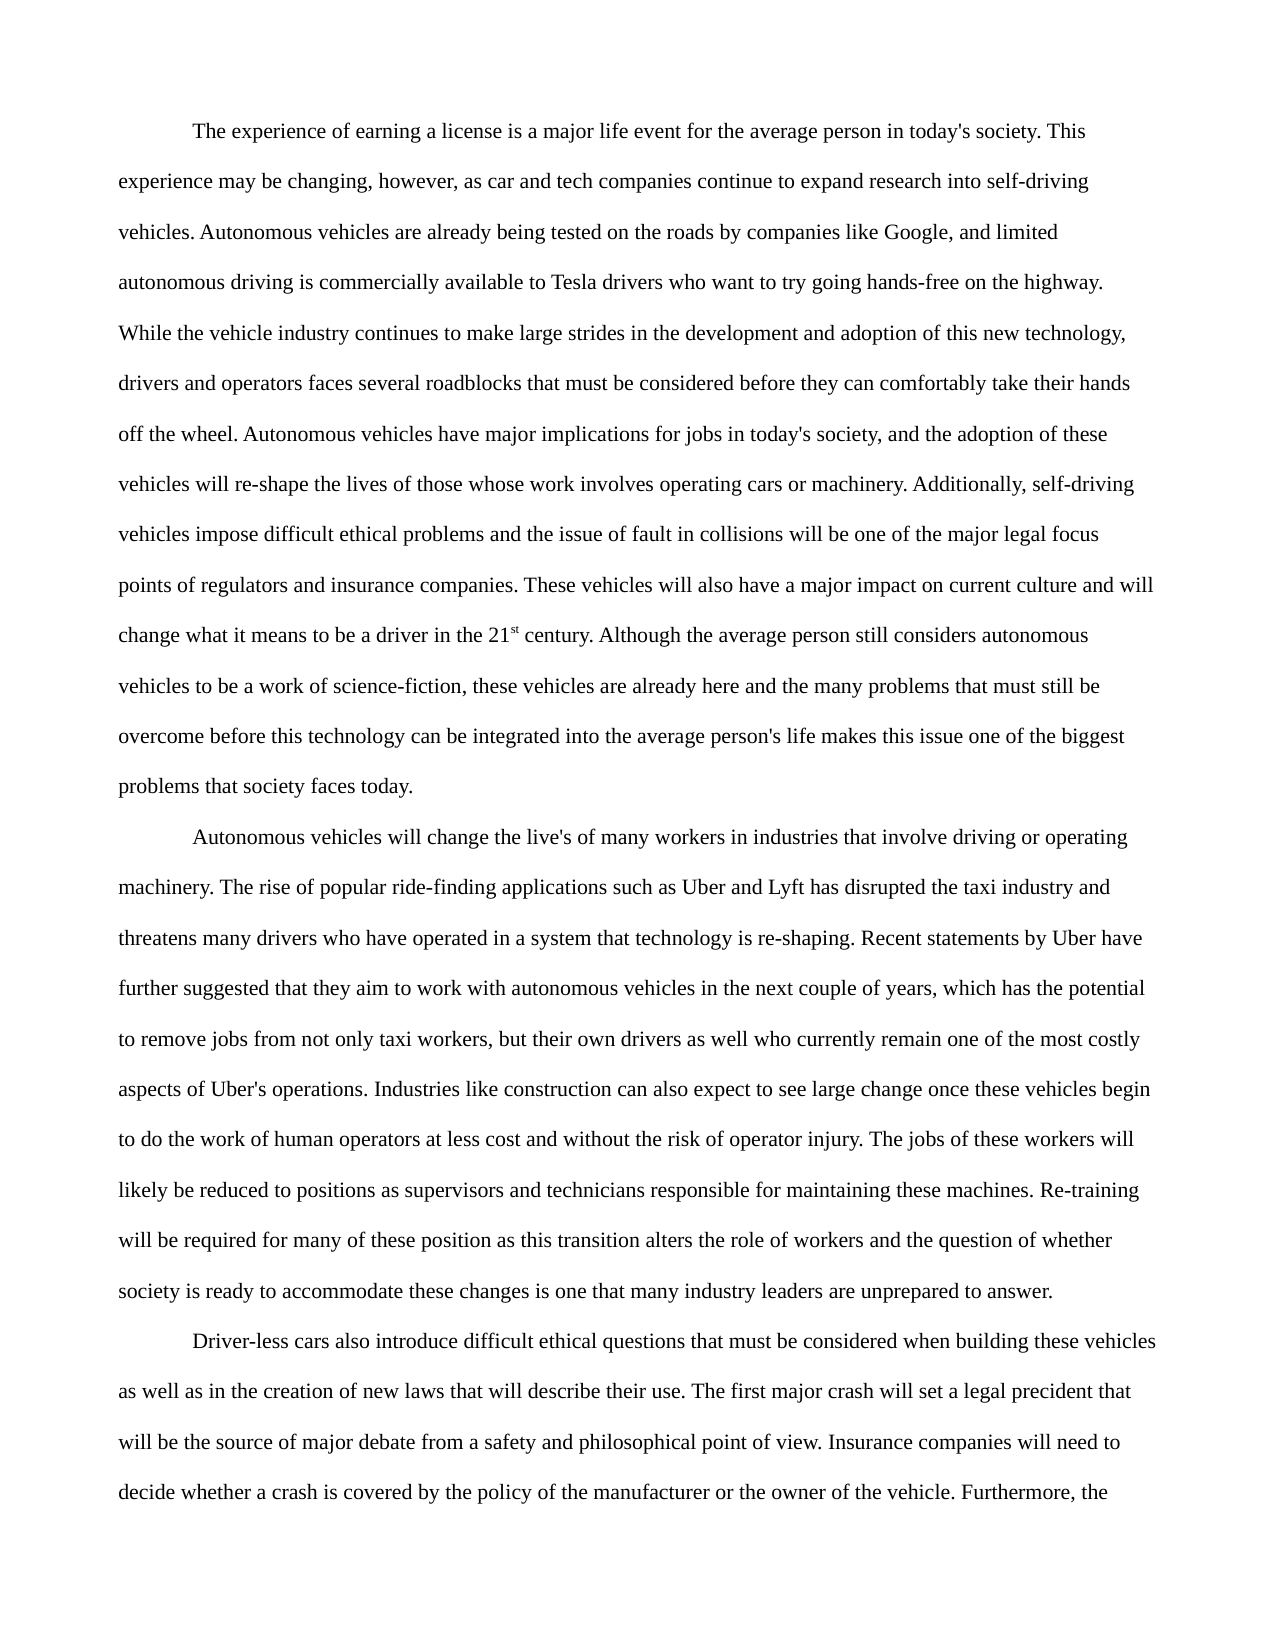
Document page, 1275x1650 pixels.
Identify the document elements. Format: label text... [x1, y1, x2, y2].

text Autonomous vehicles will change the live's of many workers in industries that involve driving or operating machinery. The rise of popular ride-finding applications such as Uber and Lyft has disrupted the taxi industry and threatens many drivers who have operated in a system that technology is re-shaping. Recent statements by Uber have further suggested that they aim to work with autonomous vehicles in the next couple of years, which has the potential to remove jobs from not only taxi workers, but their own drivers as well who currently remain one of the most costly aspects of Uber's operations. Industries like construction can also expect to see large change once these vehicles begin to do the work of human operators at less cost and without the risk of operator injury. The jobs of these workers will likely be reduced to positions as supervisors and technicians responsible for maintaining these machines. Re-training will be required for many of these position as this transition alters the role of workers and the question of whether society is ready to accommodate these changes is one that many industry leaders are unprepared to answer. [118, 824, 1157, 1303]
text Driver-less cars also introduce difficult ethical questions that must be considered when building these vehicles as well as in the creation of new laws that will describe their use. The first major crash will set a legal precident that will be the source of major debate from a safety and philosophical point of view. Insurance companies will need to decide whether a crash is covered by the policy of the manufacturer or the owner of the vehicle. Furthermore, the [118, 1328, 1157, 1504]
text The experience of earning a license is a major life event for the average person in today's society. This experience may be changing, however, as car and tech companies continue to expand research into self-driving vehicles. Autonomous vehicles are already being tested on the roads by companies like Google, and limited autonomous driving is commercially available to Tesla drivers who want to try going hands-free on the highway. While the vehicle industry continues to make large strides in the development and adoption of this new technology, drivers and operators faces several roadblocks that must be considered before they can comfortably take their hands off the wheel. Autonomous vehicles have major implications for jobs in today's society, and the adoption of these vehicles will re-shape the lives of those whose work involves operating cars or machinery. Additionally, self-driving vehicles impose difficult ethical problems and the issue of fault in collisions will be one of the major legal focus points of regulators and insurance companies. These vehicles will also have a major impact on current culture and will change what it means to be a driver in the 21st century. Although the average person still considers autonomous vehicles to be a work of science-fiction, these vehicles are already here and the many problems that must still be overcome before this technology can be integrated into the average person's life makes this issue one of the biggest problems that society faces today. [118, 118, 1157, 799]
